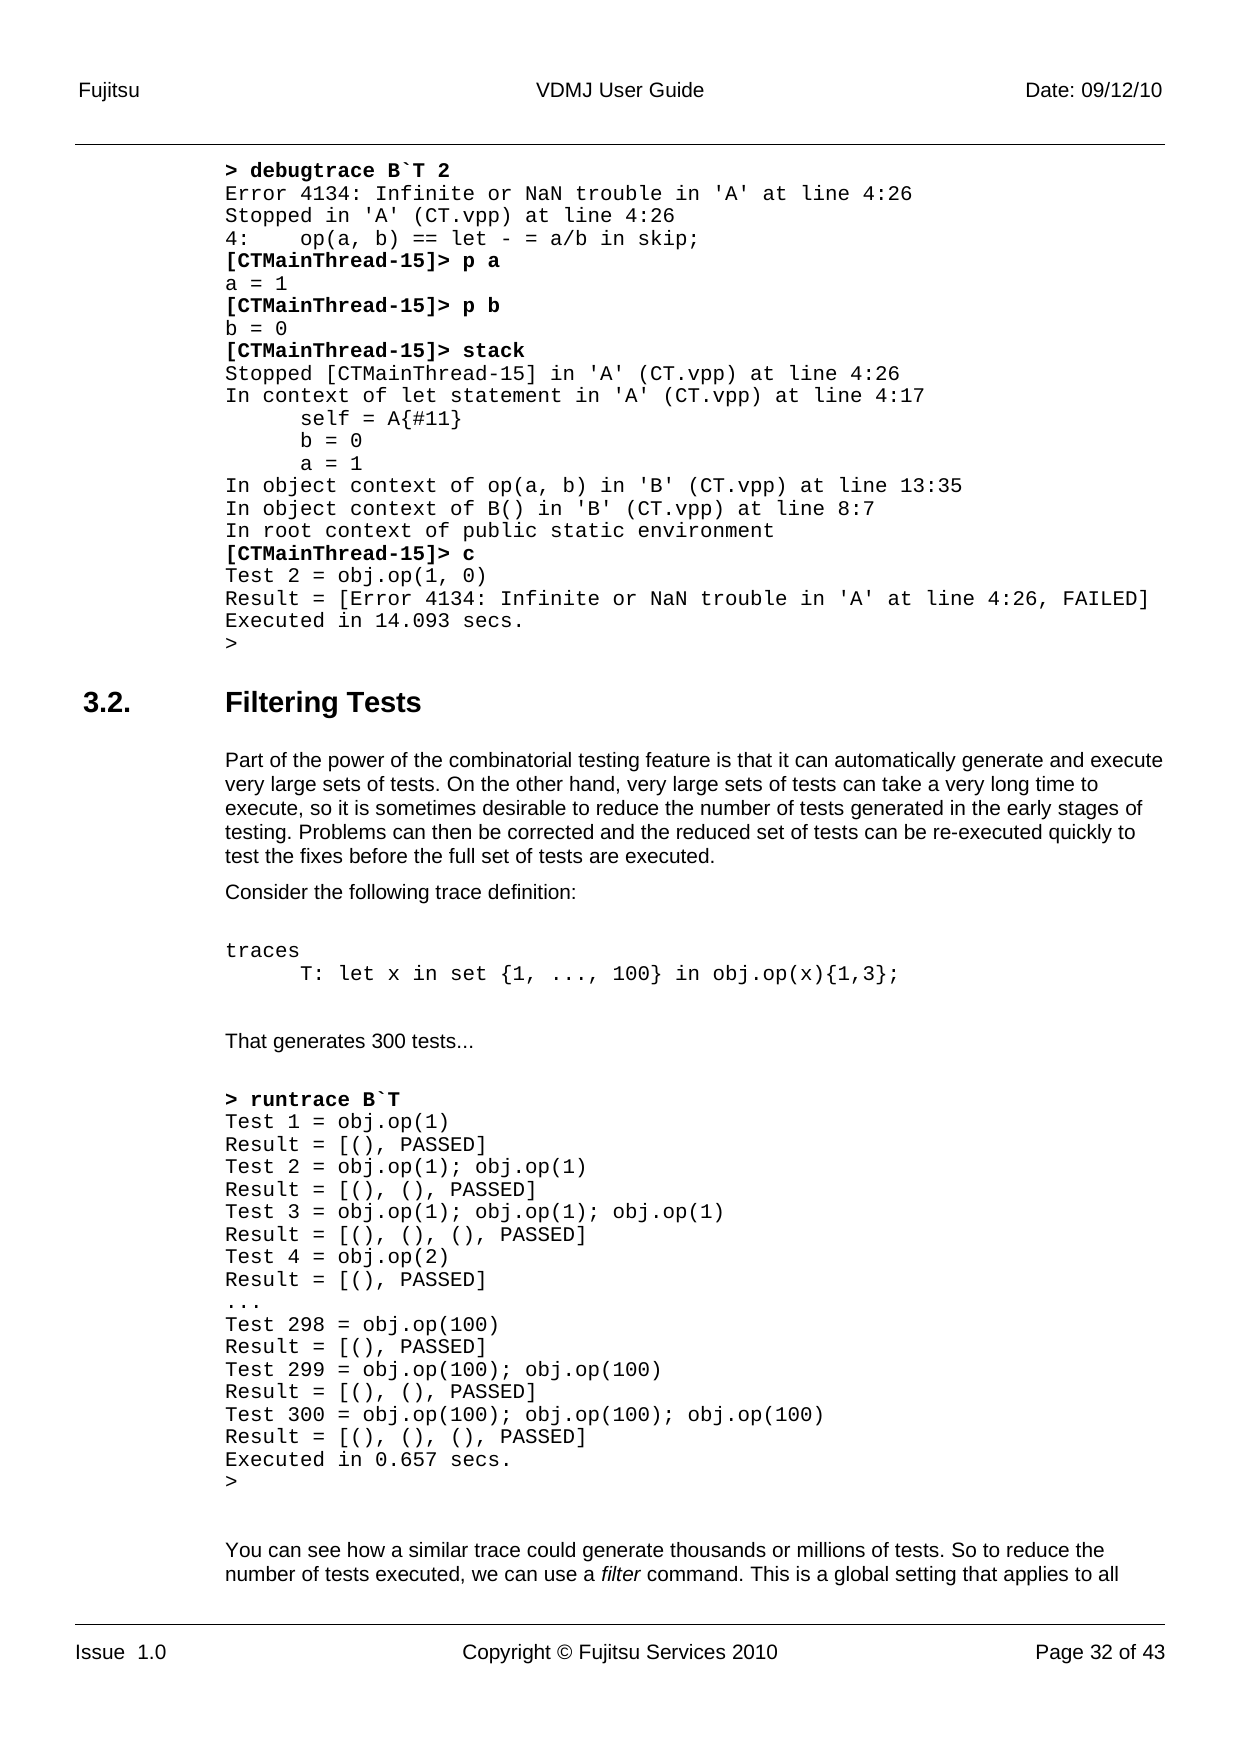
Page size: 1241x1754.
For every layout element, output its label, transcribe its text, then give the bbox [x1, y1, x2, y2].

text [CTMainThread-15]> p b [225, 295, 1165, 317]
text Result = [(), (), PASSED] [225, 1178, 1165, 1201]
text b = 0 [225, 430, 1165, 452]
text Test 298 = obj.op(100) [225, 1313, 1165, 1336]
text Error 4134: Infinite or NaN trouble in 'A' at line 4:26 [225, 182, 1165, 205]
text > [225, 632, 1165, 655]
text Result = [(), PASSED] [225, 1133, 1165, 1156]
text Test 299 = obj.op(100); obj.op(100) [225, 1358, 1165, 1381]
text Executed in 0.657 secs. [225, 1448, 1165, 1471]
text Result = [(), (), (), PASSED] [225, 1426, 1165, 1448]
text ... [225, 1291, 1165, 1313]
text Result = [(), (), PASSED] [225, 1381, 1165, 1403]
text 4: op(a, b) == let - = a/b in skip; [225, 227, 1165, 250]
text Part of the power of the combinatorial testing feature is that it can automatically generate and execute very large sets of tests. On the other hand, very large sets of tests can take a very long time to execute, so it is sometimes desirable to reduce the number of tests generated in the early stages of testing. Problems can then be corrected and the reduced set of tests can be re-executed quickly to test the fixes before the full set of tests are executed. [225, 748, 1165, 868]
text [CTMainThread-15]> p a [225, 250, 1165, 272]
text Consider the following trace definition: [225, 881, 1165, 904]
text b = 0 [225, 317, 1165, 340]
text T: let x in set {1, ..., 100} in obj.op(x){1,3}; [225, 962, 1165, 984]
text > debugtrace B`T 2 [225, 160, 1165, 182]
text Result = [(), (), (), PASSED] [225, 1223, 1165, 1246]
text That generates 300 tests... [225, 1029, 1165, 1053]
text a = 1 [225, 272, 1165, 295]
text Test 300 = obj.op(100); obj.op(100); obj.op(100) [225, 1403, 1165, 1426]
text You can see how a similar trace could generate thousands or millions of tests. So to reduce the number of tests executed, we can use a filter command. This is a global setting that applies to all [225, 1538, 1165, 1586]
text [CTMainThread-15]> c [225, 542, 1165, 565]
text In context of let statement in 'A' (CT.vpp) at line 4:17 [225, 385, 1165, 407]
text > runtrace B`T [225, 1088, 1165, 1111]
text Result = [Error 4134: Infinite or NaN trouble in 'A' at line 4:26, FAILED] [225, 587, 1165, 610]
text In root context of public static environment [225, 520, 1165, 542]
text > [225, 1471, 1165, 1493]
text Executed in 14.093 secs. [225, 610, 1165, 632]
text Result = [(), PASSED] [225, 1268, 1165, 1291]
text Test 1 = obj.op(1) [225, 1111, 1165, 1133]
text Stopped [CTMainThread-15] in 'A' (CT.vpp) at line 4:26 [225, 362, 1165, 385]
text self = A{#11} [225, 407, 1165, 430]
subtitle Filtering Tests [75, 685, 1165, 718]
text Test 4 = obj.op(2) [225, 1246, 1165, 1268]
text a = 1 [225, 452, 1165, 475]
text traces [225, 939, 1165, 962]
text Stopped in 'A' (CT.vpp) at line 4:26 [225, 205, 1165, 227]
text In object context of op(a, b) in 'B' (CT.vpp) at line 13:35 [225, 475, 1165, 497]
text Result = [(), PASSED] [225, 1336, 1165, 1358]
text In object context of B() in 'B' (CT.vpp) at line 8:7 [225, 497, 1165, 520]
text Test 2 = obj.op(1); obj.op(1) [225, 1156, 1165, 1178]
text Test 3 = obj.op(1); obj.op(1); obj.op(1) [225, 1201, 1165, 1223]
text [CTMainThread-15]> stack [225, 340, 1165, 362]
text Test 2 = obj.op(1, 0) [225, 565, 1165, 587]
